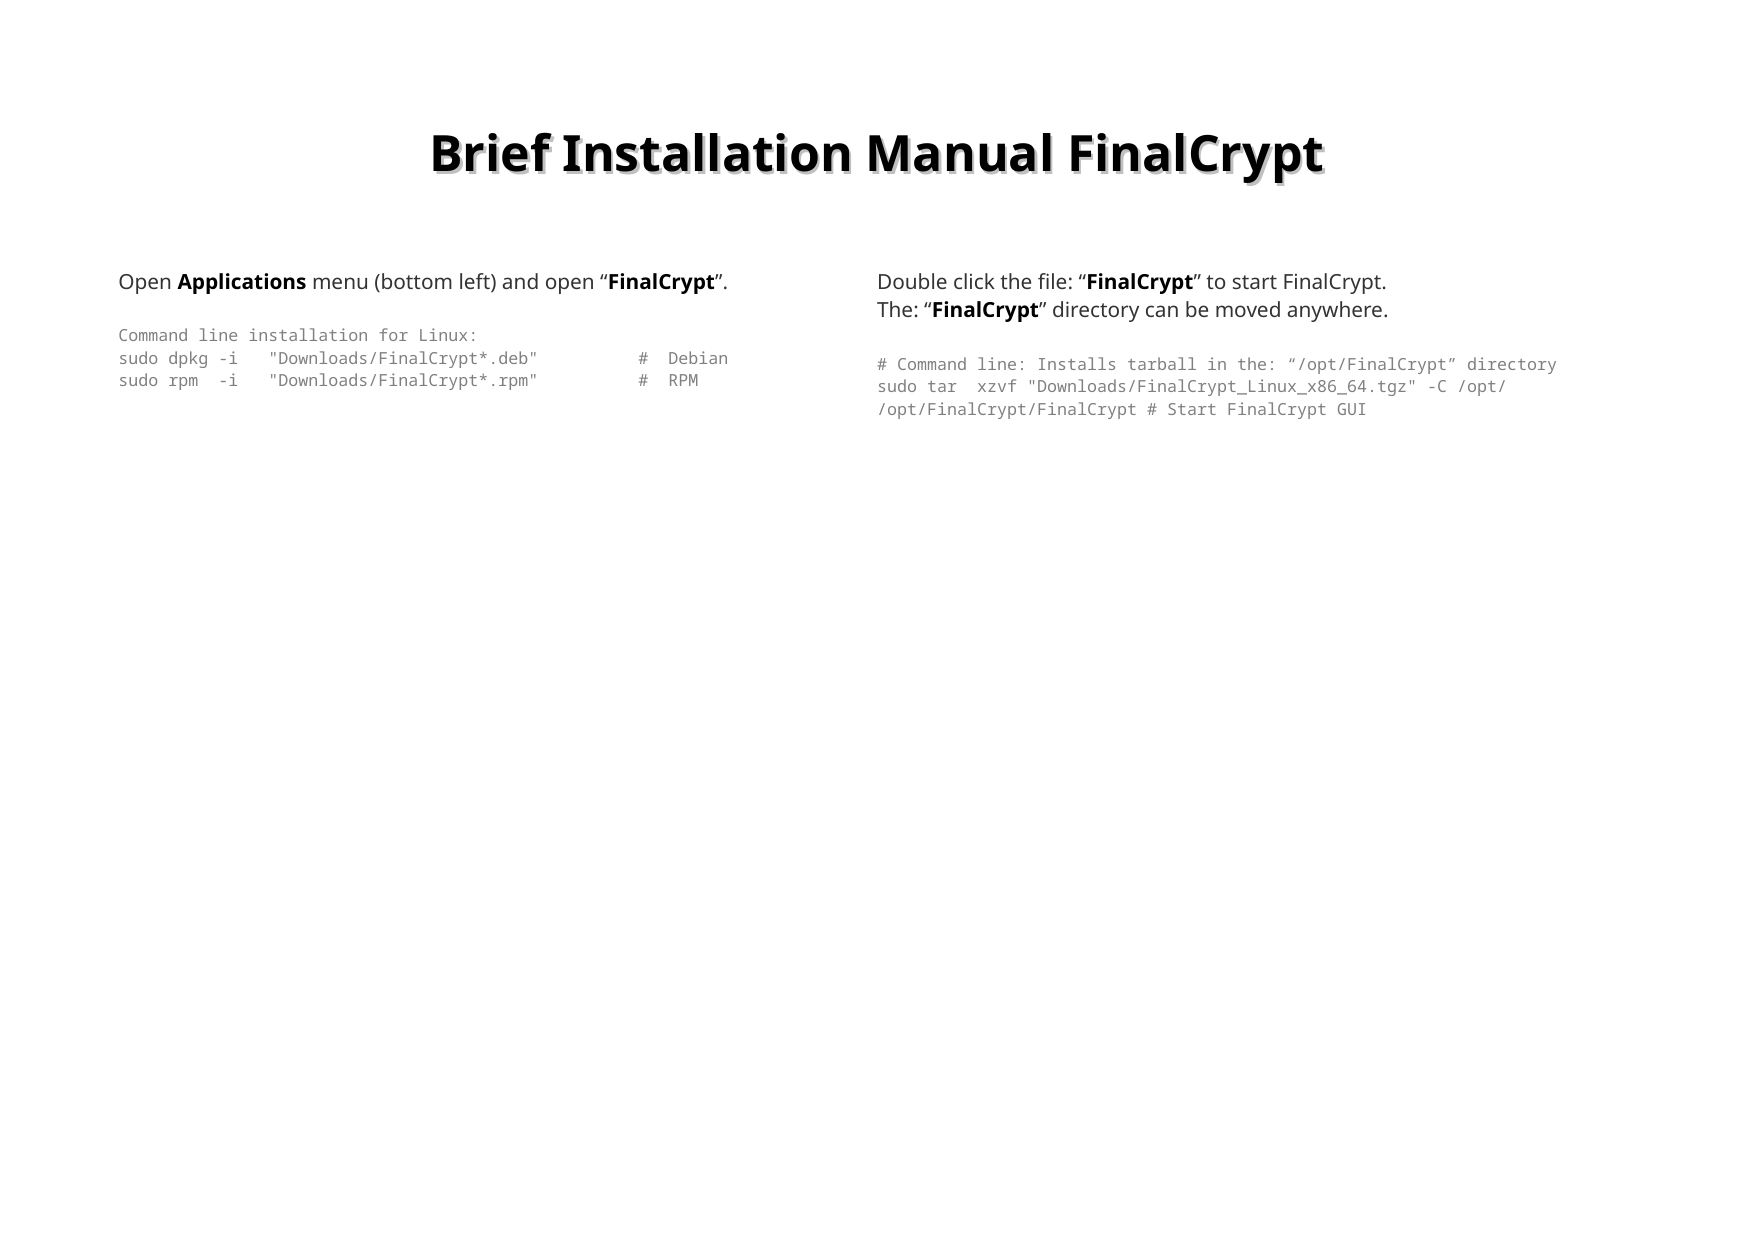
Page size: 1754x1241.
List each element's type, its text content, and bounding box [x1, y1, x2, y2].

table_cell [877, 420, 1636, 454]
table_cell Double click the file: “FinalCrypt” to start FinalCrypt. The: “FinalCrypt” directory can be moved anywhere. # Command line: Installs tarball in the: “/opt/FinalCrypt” directory sudo tar xzvf "Downloads/FinalCrypt_Linux_x86_64.tgz" -C /opt/ /opt/FinalCrypt/FinalCrypt # Start FinalCrypt GUI [877, 267, 1636, 420]
table_cell [118, 420, 877, 454]
table_cell Open Applications menu (bottom left) and open “FinalCrypt”. Command line installation for Linux: sudo dpkg -i "Downloads/FinalCrypt*.deb" # Debian sudo rpm -i "Downloads/FinalCrypt*.rpm" # RPM [118, 267, 877, 420]
